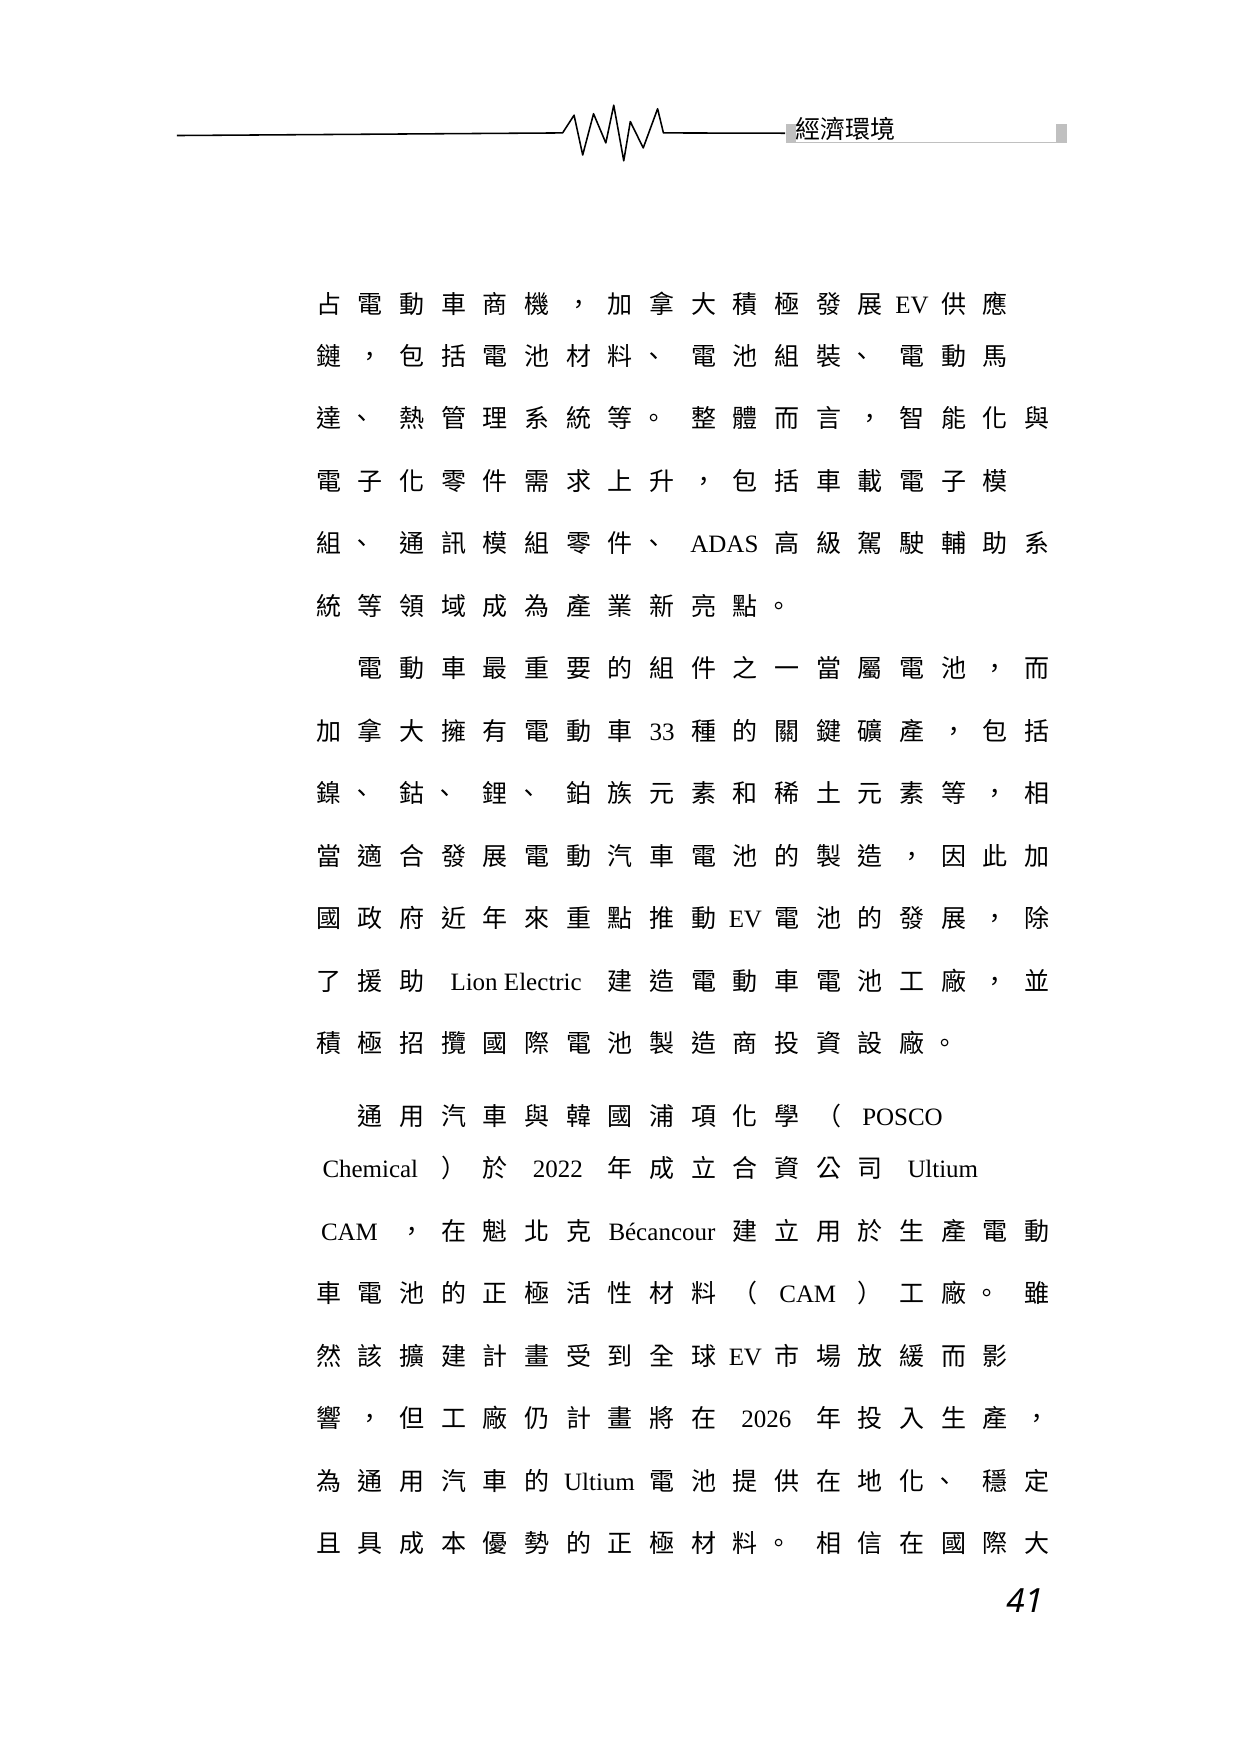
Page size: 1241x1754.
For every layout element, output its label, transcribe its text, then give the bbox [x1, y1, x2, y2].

text 占電動車商機，加拿大積極發展EV供應鏈，包括電池材料、電池組裝、電動馬達、熱管理系統等。整體而言，智能化與電子化零件需求上升，包括車載電子模組、通訊模組零件、ADAS高級駕駛輔助系統等領域成為產業新亮點。 [281, 250, 1058, 625]
text 電動車最重要的組件之一當屬電池，而加拿大擁有電動車33種的關鍵礦產，包括鎳、鈷、鋰、鉑族元素和稀土元素等，相當適合發展電動汽車電池的製造，因此加國政府近年來重點推動EV電池的發展，除了援助Lion Electric建造電動車電池工廠，並積極招攬國際電池製造商投資設廠。 [281, 625, 1058, 1063]
text 通用汽車與韓國浦項化學（POSCO Chemical）於2022年成立合資公司Ultium CAM，在魁北克Bécancour建立用於生產電動車電池的正極活性材料（CAM）工廠。雖然該擴建計畫受到全球EV市場放緩而影響，但工廠仍計畫將在2026年投入生產，為通用汽車的Ultium電池提供在地化、穩定且具成本優勢的正極材料。相信在國際大 [281, 1063, 1058, 1563]
